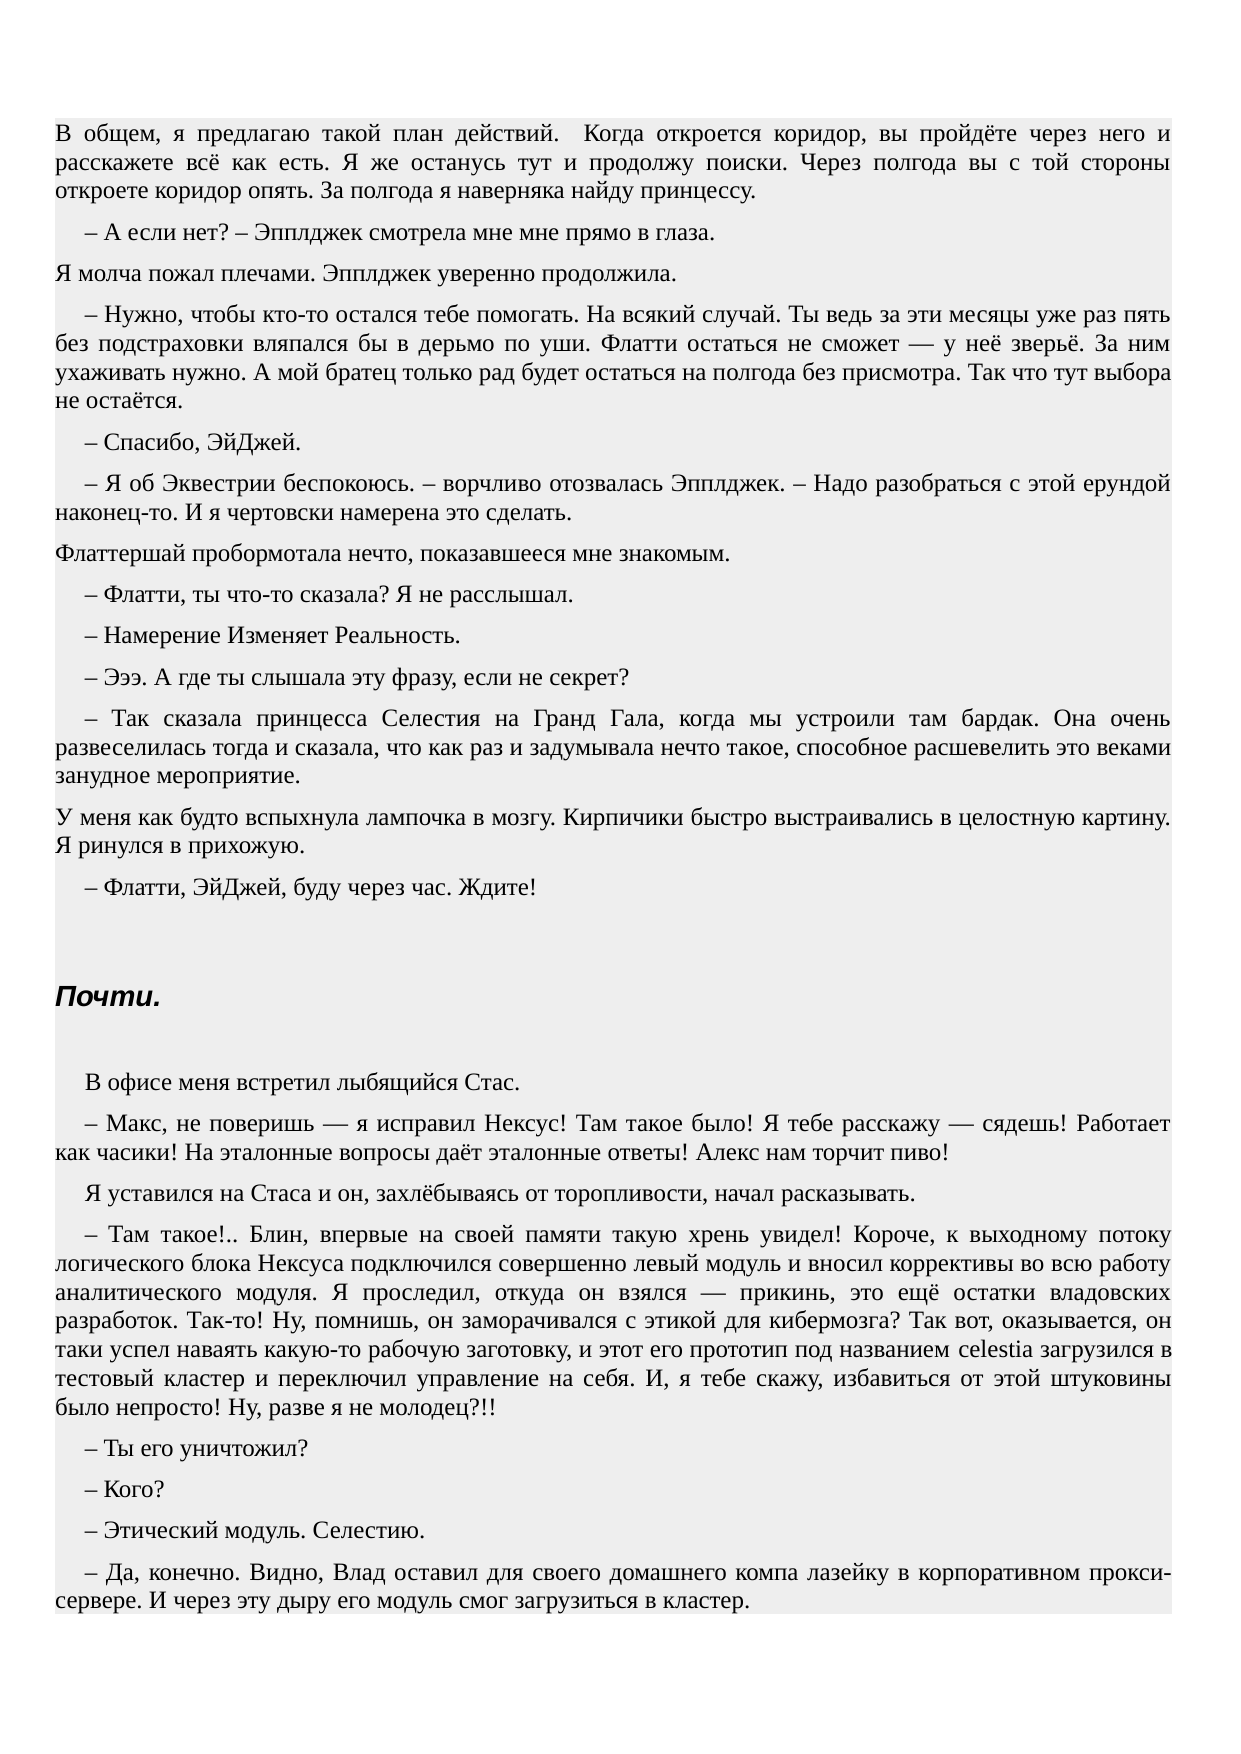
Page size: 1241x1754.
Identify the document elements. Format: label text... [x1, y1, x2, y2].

text – Кого? [55, 1474, 1172, 1503]
text – Этический модуль. Селестию. [55, 1515, 1172, 1544]
text – Флатти, ты что-то сказала? Я не расслышал. [55, 579, 1172, 608]
text – Нужно, чтобы кто-то остался тебе помогать. На всякий случай. Ты ведь за эти месяцы уже раз пять без подстраховки вляпался бы в дерьмо по уши. Флатти остаться не сможет — у неё зверьё. За ним ухаживать нужно. А мой братец только рад будет остаться на полгода без присмотра. Так что тут выбора не остаётся. [55, 299, 1172, 414]
text – Намерение Изменяет Реальность. [55, 621, 1172, 649]
text – Ты его уничтожил? [55, 1433, 1172, 1462]
text В офисе меня встретил лыбящийся Стас. [55, 1067, 1172, 1095]
text – Там такое!.. Блин, впервые на своей памяти такую хрень увидел! Короче, к выходному потоку логического блока Нексуса подключился совершенно левый модуль и вносил коррективы во всю работу аналитического модуля. Я проследил, откуда он взялся — прикинь, это ещё остатки владовских разработок. Так-то! Ну, помнишь, он заморачивался с этикой для кибермозга? Так вот, оказывается, он таки успел наваять какую-то рабочую заготовку, и этот его прототип под названием celestia загрузился в тестовый кластер и переключил управление на себя. И, я тебе скажу, избавиться от этой штуковины было непросто! Ну, разве я не молодец?!! [55, 1219, 1172, 1420]
list Флаттершай пробормотала нечто, показавшееся мне знакомым. [55, 538, 1172, 567]
text – Макс, не поверишь — я исправил Нексус! Там такое было! Я тебе расскажу — сядешь! Работает как часики! На эталонные вопросы даёт эталонные ответы! Алекс нам торчит пиво! [55, 1108, 1172, 1165]
list В общем, я предлагаю такой план действий. Когда откроется коридор, вы пройдёте через него и расскажете всё как есть. Я же останусь тут и продолжу поиски. Через полгода вы с той стороны откроете коридор опять. За полгода я наверняка найду принцессу. [55, 118, 1172, 204]
list Я молча пожал плечами. Эпплджек уверенно продолжила. [55, 258, 1172, 287]
text – Спасибо, ЭйДжей. [55, 427, 1172, 456]
list У меня как будто вспыхнула лампочка в мозгу. Кирпичики быстро выстраивались в целостную картину. Я ринулся в прихожую. [55, 802, 1172, 859]
text – Да, конечно. Видно, Влад оставил для своего домашнего компа лазейку в корпоративном прокси-сервере. И через эту дыру его модуль смог загрузиться в кластер. [55, 1557, 1172, 1614]
text – Флатти, ЭйДжей, буду через час. Ждите! [55, 872, 1172, 901]
text – Я об Эквестрии беспокоюсь. – ворчливо отозвалась Эпплджек. – Надо разобраться с этой ерундой наконец-то. И я чертовски намерена это сделать. [55, 468, 1172, 526]
text – А если нет? – Эпплджек смотрела мне мне прямо в глаза. [55, 217, 1172, 246]
text – Эээ. А где ты слышала эту фразу, если не секрет? [55, 662, 1172, 691]
text – Так сказала принцесса Селестия на Гранд Гала, когда мы устроили там бардак. Она очень развеселилась тогда и сказала, что как раз и задумывала нечто такое, способное расшевелить это веками занудное мероприятие. [55, 703, 1172, 789]
subtitle Почти. [55, 979, 1172, 1013]
text Я уставился на Стаса и он, захлёбываясь от торопливости, начал расказывать. [55, 1178, 1172, 1207]
